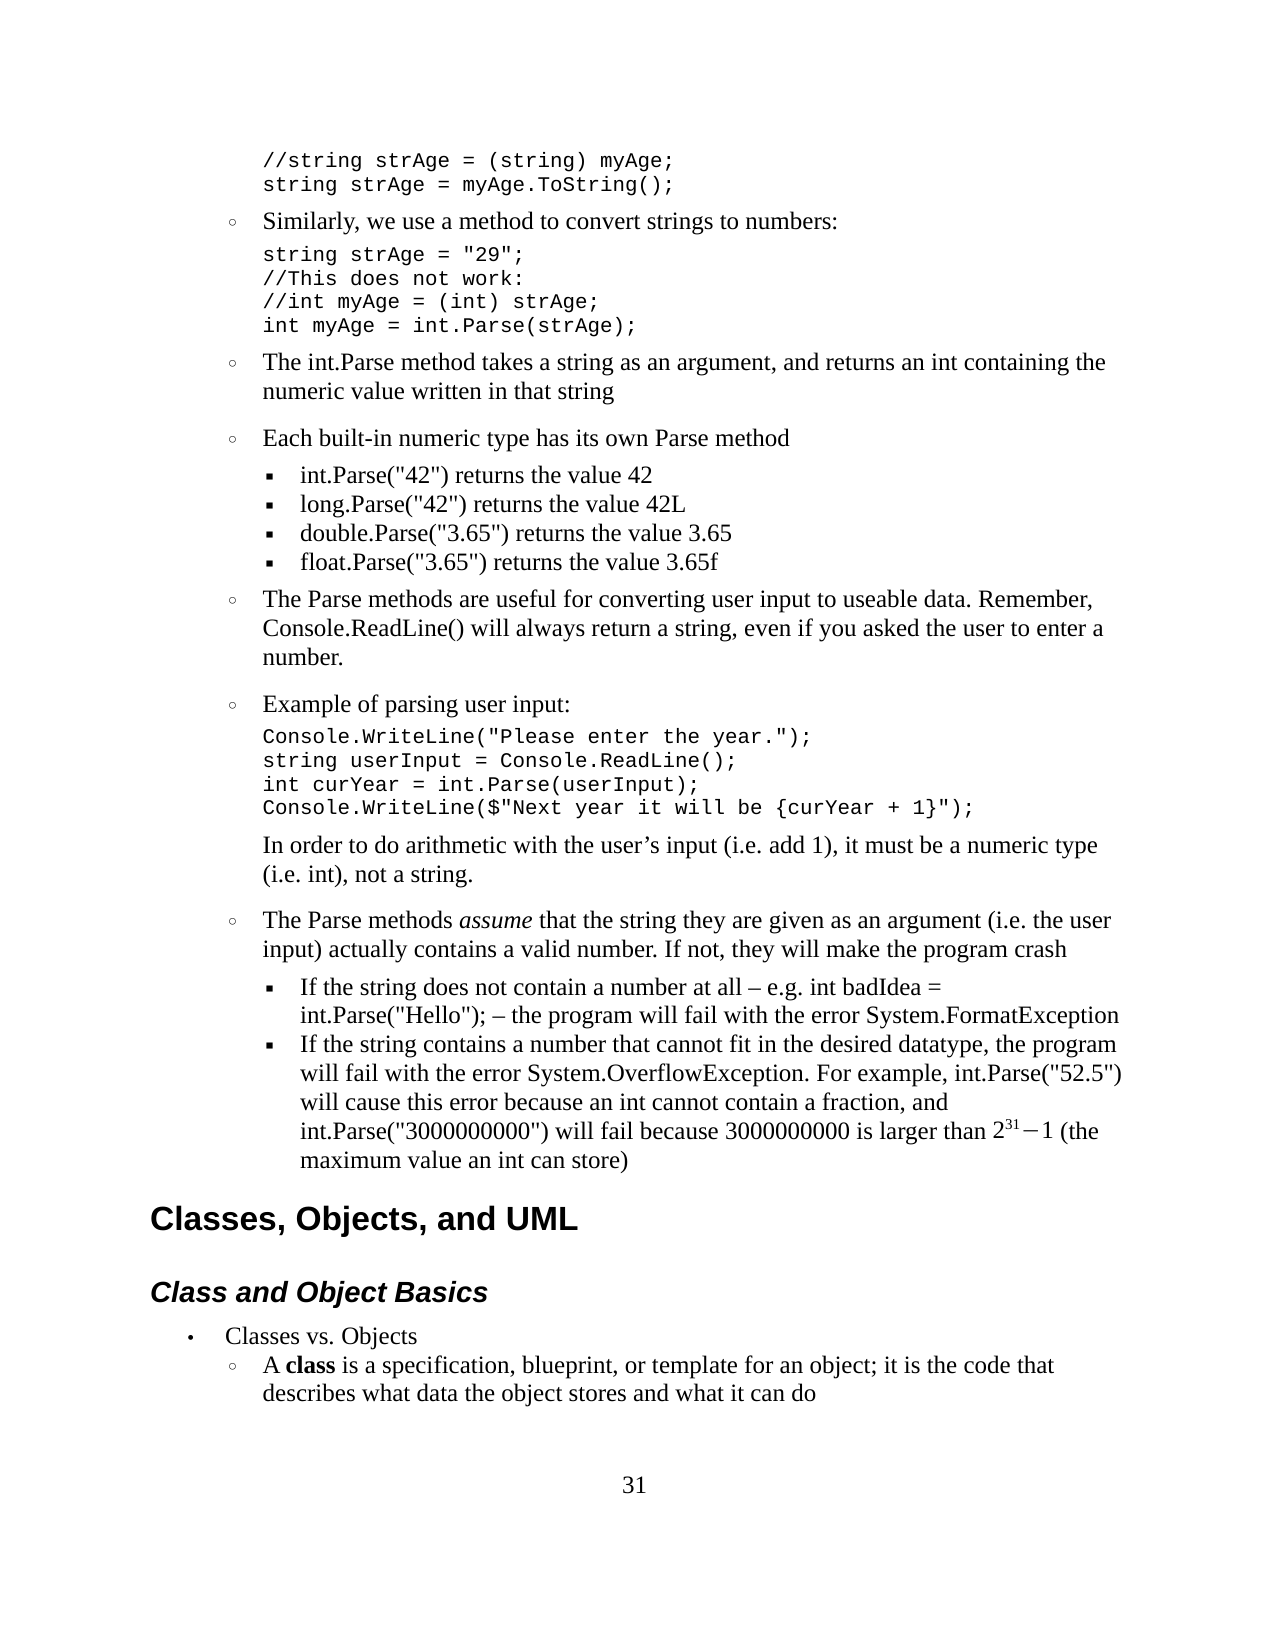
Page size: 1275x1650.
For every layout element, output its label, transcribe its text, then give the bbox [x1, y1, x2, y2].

list The Parse methods are useful for converting user input to useable data. Remember, Console.ReadLine() will always return a string, even if you asked the user to enter a number. [225, 584, 1125, 671]
list //This does not work: [225, 268, 1125, 291]
list long.Parse("42") returns the value 42L [262, 489, 1125, 518]
list //string strAge = (string) myAge; [225, 150, 1125, 174]
list A class is a specification, blueprint, or template for an object; it is the code that describes what data the object stores and what it can do [225, 1350, 1125, 1407]
subtitle Classes, Objects, and UML [150, 1199, 1125, 1237]
list int curYear = int.Parse(userInput); [225, 774, 1125, 797]
list Console.WriteLine("Please enter the year."); [225, 726, 1125, 750]
list string strAge = myAge.ToString(); [225, 174, 1125, 197]
list In order to do arithmetic with the user’s input (i.e. add 1), it must be a numeric type (i.e. int), not a string. [225, 830, 1125, 887]
list Each built-in numeric type has its own Parse method [225, 423, 1125, 452]
list Classes vs. Objects [187, 1321, 1125, 1350]
list int.Parse("42") returns the value 42 [262, 461, 1125, 489]
list The int.Parse method takes a string as an argument, and returns an int containing the numeric value written in that string [225, 347, 1125, 405]
subtitle Class and Object Basics [150, 1275, 1125, 1308]
list The Parse methods assume that the string they are given as an argument (i.e. the user input) actually contains a valid number. If not, they will make the program crash [225, 905, 1125, 963]
list int myAge = int.Parse(strAge); [225, 315, 1125, 338]
list double.Parse("3.65") returns the value 3.65 [262, 518, 1125, 547]
list If the string does not contain a number at all – e.g. int badIdea = int.Parse("Hello"); – the program will fail with the error System.FormatException [262, 972, 1125, 1029]
list Console.WriteLine($"Next year it will be {curYear + 1}"); [225, 797, 1125, 821]
list string userInput = Console.ReadLine(); [225, 750, 1125, 774]
list float.Parse("3.65") returns the value 3.65f [262, 547, 1125, 576]
list string strAge = "29"; [225, 244, 1125, 268]
list Similarly, we use a method to convert strings to numbers: [225, 206, 1125, 235]
list //int myAge = (int) strAge; [225, 291, 1125, 315]
list If the string contains a number that cannot fit in the desired datatype, the program will fail with the error System.OverflowException. For example, int.Parse("52.5") will cause this error because an int cannot contain a fraction, and int.Parse("3000000000") will fail because 3000000000 is larger than (the maximum value an int can store) [262, 1029, 1125, 1174]
list Example of parsing user input: [225, 689, 1125, 717]
